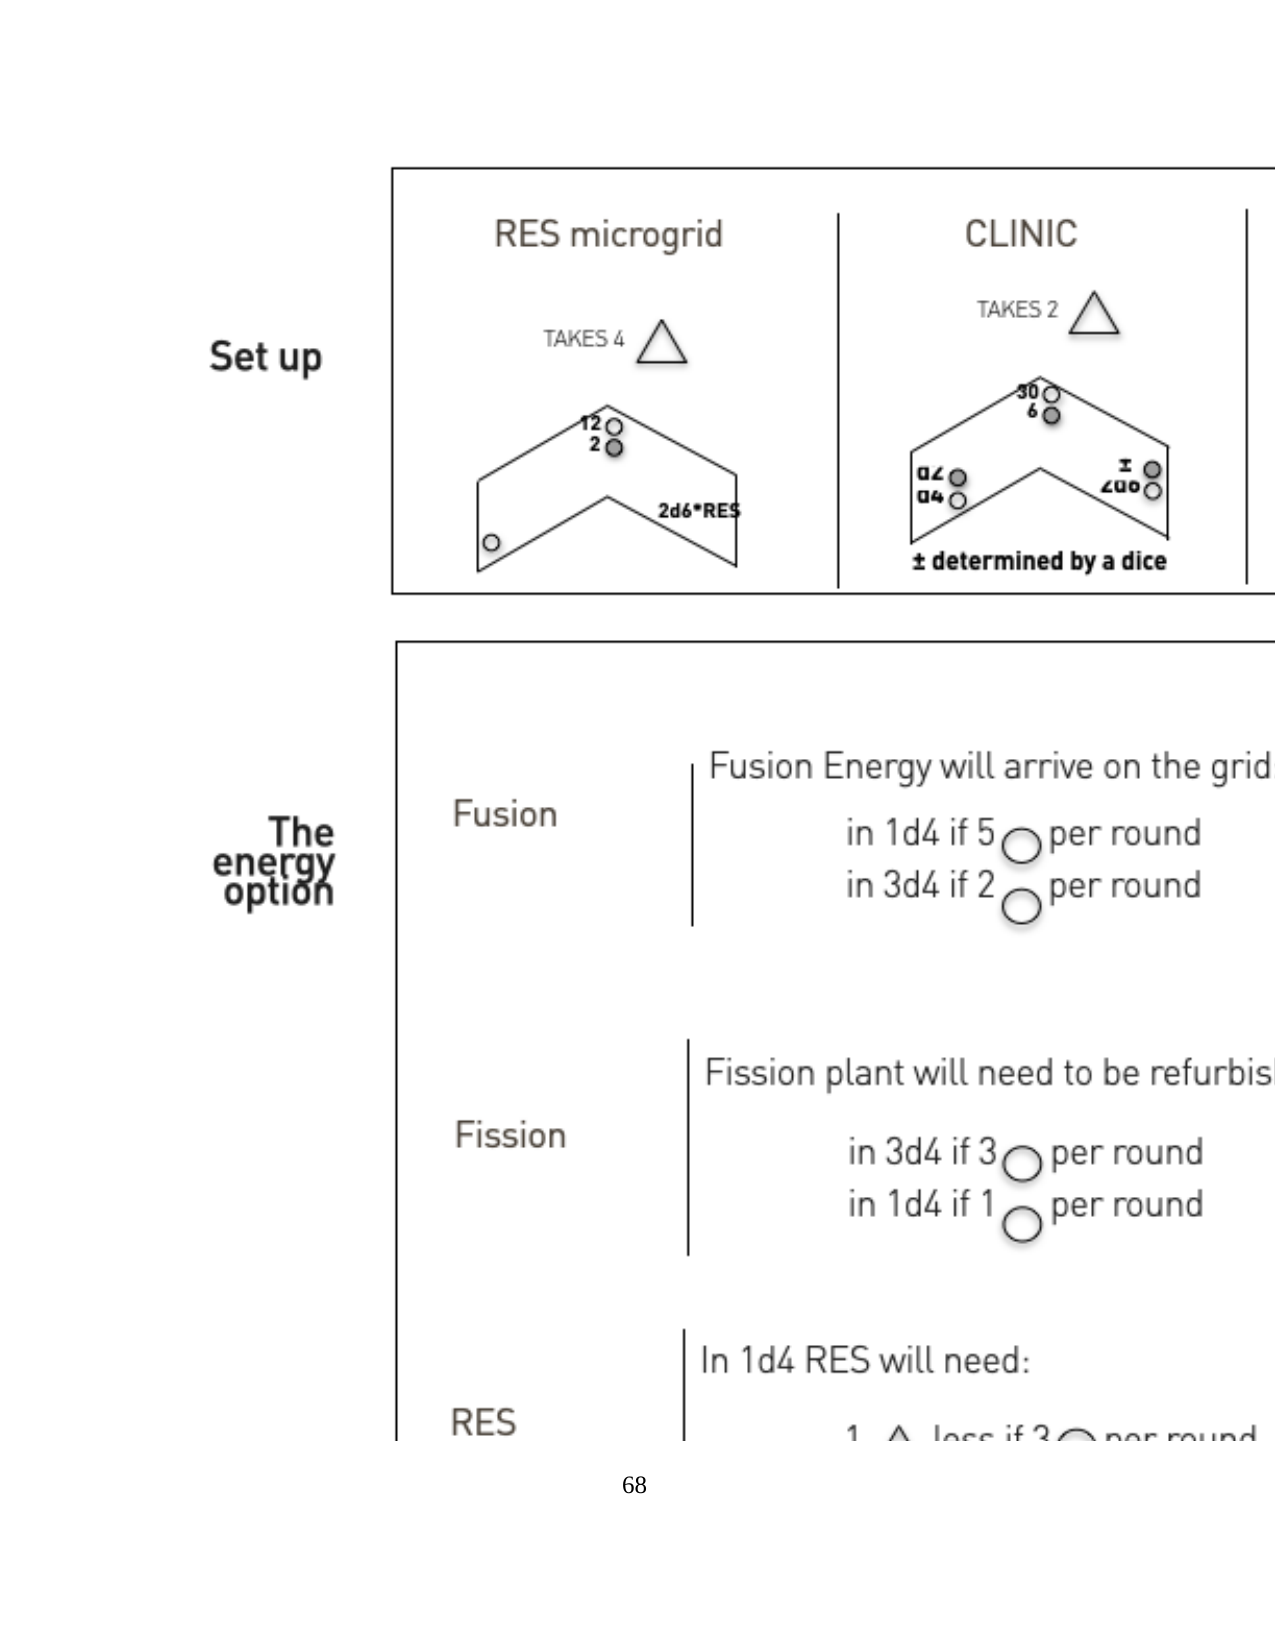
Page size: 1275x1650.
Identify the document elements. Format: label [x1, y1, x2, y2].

picture [150, 150, 1275, 1441]
